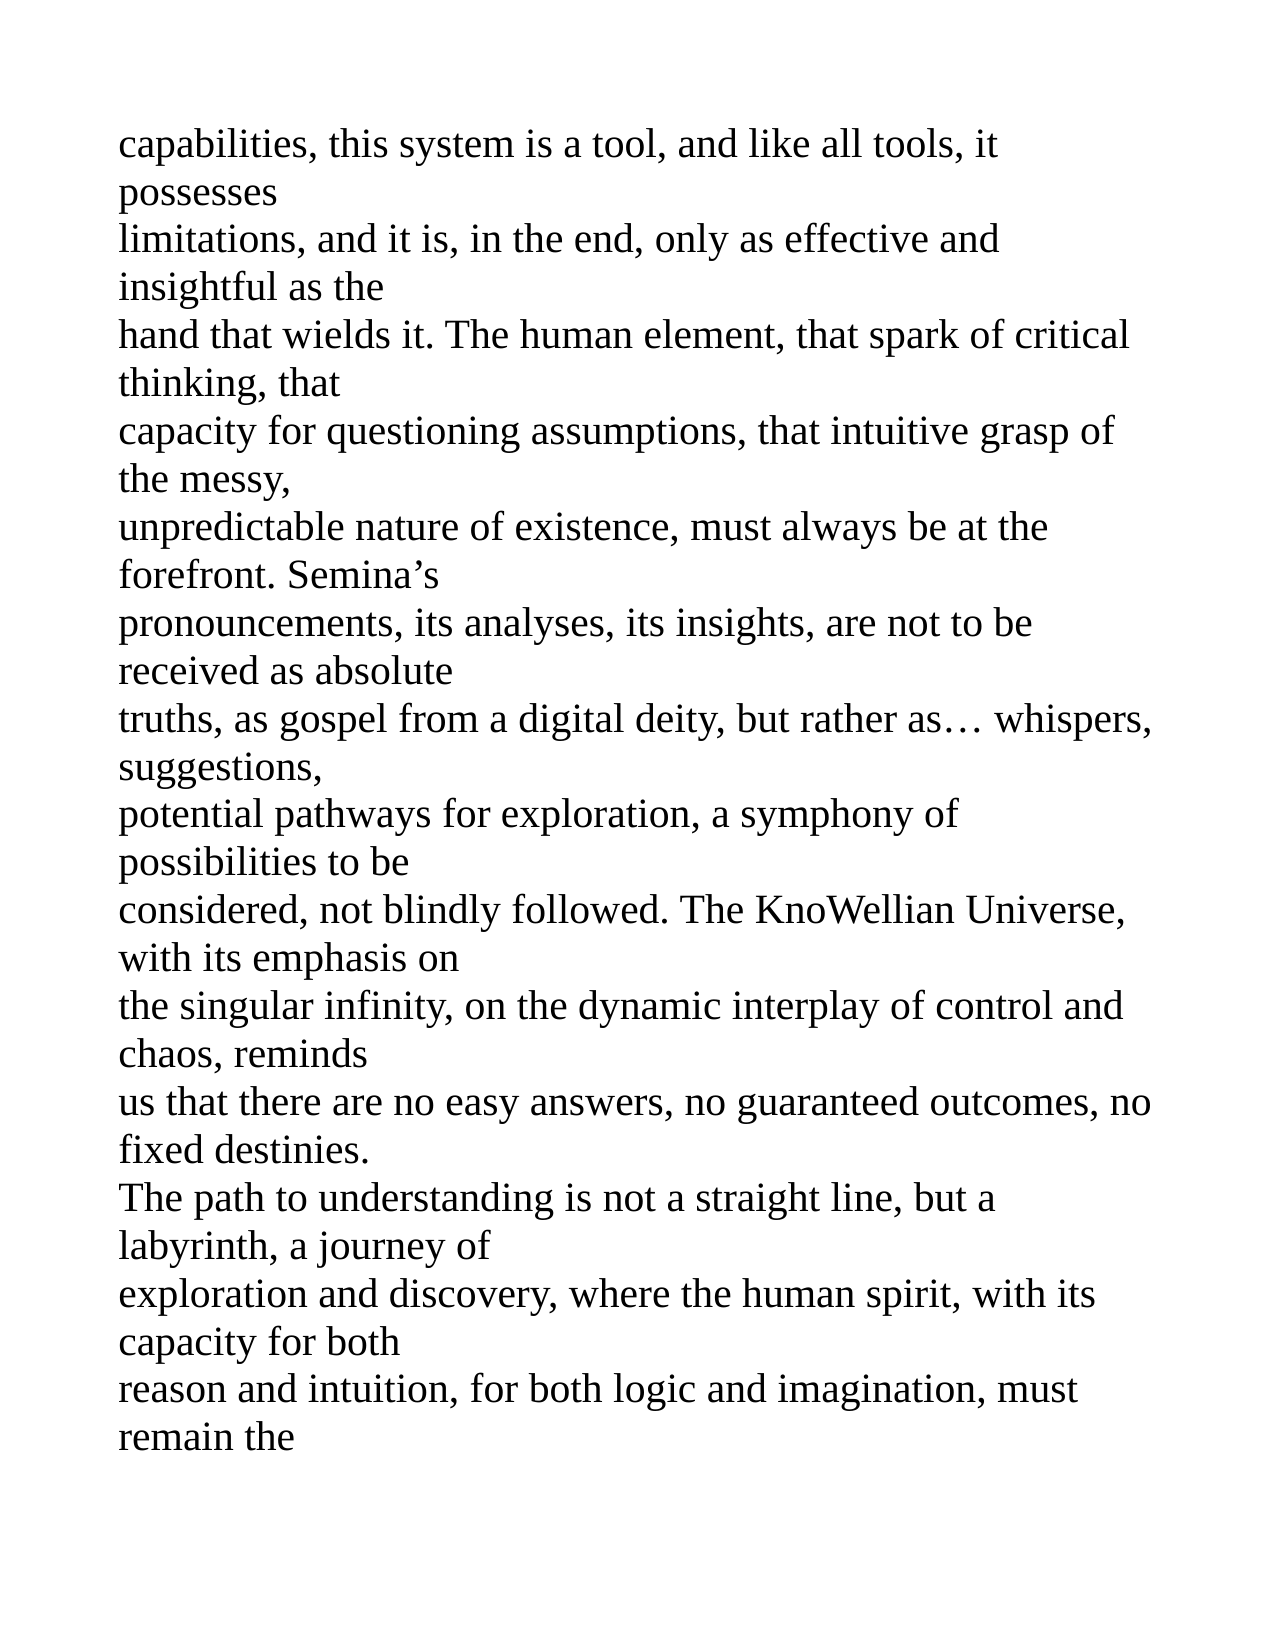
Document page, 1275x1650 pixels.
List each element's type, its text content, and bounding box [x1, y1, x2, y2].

text hand that wields it. The human element, that spark of critical thinking, that [118, 310, 1157, 406]
text reason and intuition, for both logic and imagination, must remain the [118, 1364, 1157, 1460]
text the singular infinity, on the dynamic interplay of control and chaos, reminds [118, 981, 1157, 1076]
text pronouncements, its analyses, its insights, are not to be received as absolute [118, 597, 1157, 693]
text capabilities, this system is a tool, and like all tools, it possesses [118, 118, 1157, 214]
text The path to understanding is not a straight line, but a labyrinth, a journey of [118, 1172, 1157, 1268]
text unpredictable nature of existence, must always be at the forefront. Semina’s [118, 501, 1157, 597]
text potential pathways for exploration, a symphony of possibilities to be [118, 789, 1157, 885]
text capacity for questioning assumptions, that intuitive grasp of the messy, [118, 406, 1157, 501]
text us that there are no easy answers, no guaranteed outcomes, no fixed destinies. [118, 1076, 1157, 1172]
text considered, not blindly followed. The KnoWellian Universe, with its emphasis on [118, 885, 1157, 981]
text limitations, and it is, in the end, only as effective and insightful as the [118, 214, 1157, 310]
text truths, as gospel from a digital deity, but rather as… whispers, suggestions, [118, 693, 1157, 789]
text exploration and discovery, where the human spirit, with its capacity for both [118, 1268, 1157, 1364]
